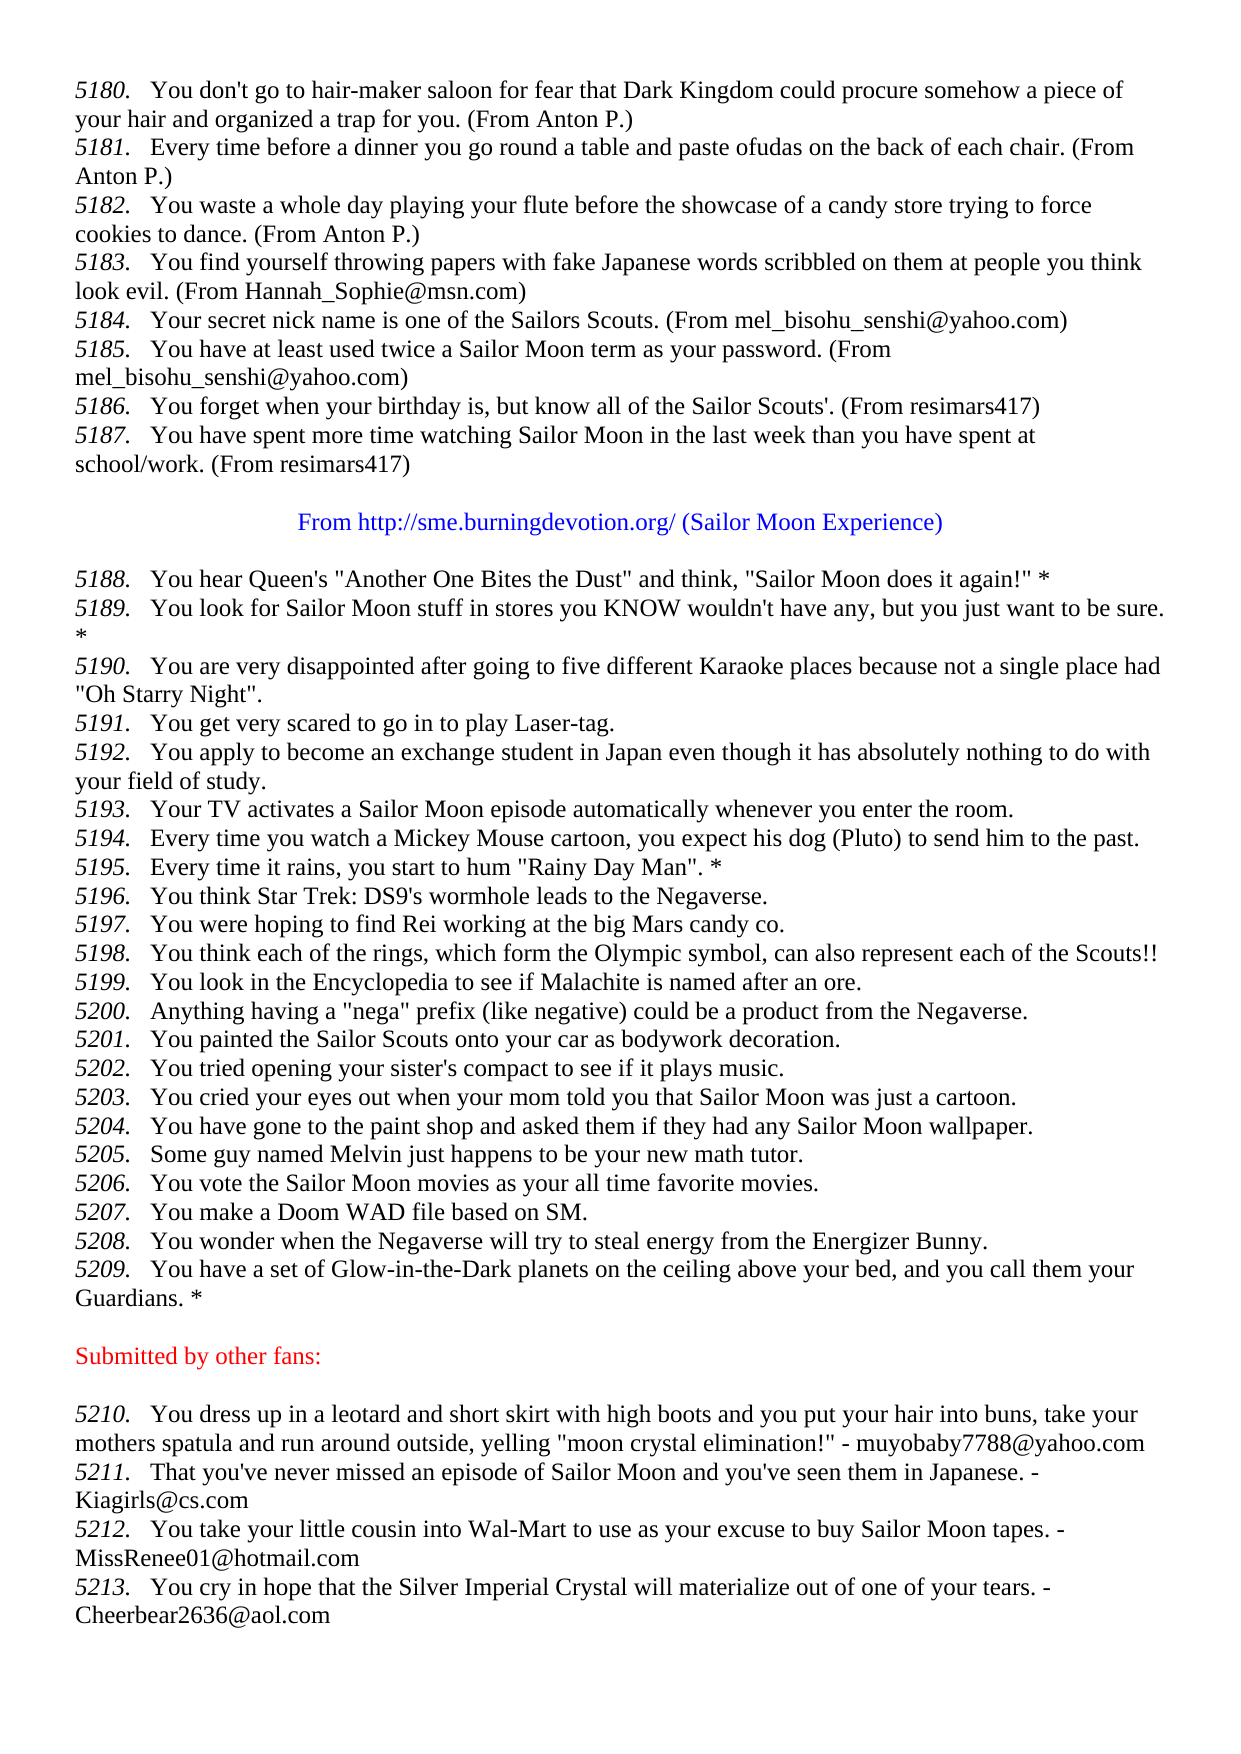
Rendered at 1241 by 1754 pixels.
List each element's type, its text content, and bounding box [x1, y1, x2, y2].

list You make a Doom WAD file based on SM. [75, 1197, 1165, 1226]
list You have a set of Glow-in-the-Dark planets on the ceiling above your bed, and you call them your Guardians. * [75, 1254, 1165, 1312]
list You don't go to hair-maker saloon for fear that Dark Kingdom could procure somehow a piece of your hair and organized a trap for you. (From Anton P.) [75, 75, 1165, 132]
list You look for Sailor Moon stuff in stores you KNOW wouldn't have any, but you just want to be sure. * [75, 593, 1165, 651]
list Some guy named Melvin just happens to be your new math tutor. [75, 1139, 1165, 1168]
list Your secret nick name is one of the Sailors Scouts. (From mel_bisohu_senshi@yahoo.com) [75, 305, 1165, 334]
list You have gone to the paint shop and asked them if they had any Sailor Moon wallpaper. [75, 1111, 1165, 1139]
list Every time you watch a Mickey Mouse cartoon, you expect his dog (Pluto) to send him to the past. [75, 823, 1165, 852]
list That you've never missed an episode of Sailor Moon and you've seen them in Japanese. - Kiagirls@cs.com [75, 1457, 1165, 1514]
list Every time before a dinner you go round a table and paste ofudas on the back of each chair. (From Anton P.) [75, 132, 1165, 190]
list You think each of the rings, which form the Olympic symbol, can also represent each of the Scouts!! [75, 938, 1165, 967]
list You take your little cousin into Wal-Mart to use as your excuse to buy Sailor Moon tapes. - MissRenee01@hotmail.com [75, 1514, 1165, 1572]
list You tried opening your sister's compact to see if it plays music. [75, 1053, 1165, 1082]
list You vote the Sailor Moon movies as your all time favorite movies. [75, 1168, 1165, 1197]
list You apply to become an exchange student in Japan even though it has absolutely nothing to do with your field of study. [75, 737, 1165, 794]
list You dress up in a leotard and short skirt with high boots and you put your hair into buns, take your mothers spatula and run around outside, yelling "moon crystal elimination!" - muyobaby7788@yahoo.com [75, 1399, 1165, 1457]
text From http://sme.burningdevotion.org/ (Sailor Moon Experience) [75, 507, 1165, 535]
list You hear Queen's "Another One Bites the Dust" and think, "Sailor Moon does it again!" * [75, 564, 1165, 593]
list You were hoping to find Rei working at the big Mars candy co. [75, 909, 1165, 938]
list Anything having a "nega" prefix (like negative) could be a product from the Negaverse. [75, 996, 1165, 1024]
list You have spent more time watching Sailor Moon in the last week than you have spent at school/work. (From resimars417) [75, 420, 1165, 477]
list You think Star Trek: DS9's wormhole leads to the Negaverse. [75, 881, 1165, 909]
list You cried your eyes out when your mom told you that Sailor Moon was just a cartoon. [75, 1082, 1165, 1111]
list You are very disappointed after going to five different Karaoke places because not a single place had "Oh Starry Night". [75, 651, 1165, 708]
list You wonder when the Negaverse will try to steal energy from the Energizer Bunny. [75, 1226, 1165, 1254]
list You cry in hope that the Silver Imperial Crystal will materialize out of one of your tears. - Cheerbear2636@aol.com [75, 1572, 1165, 1629]
list You have at least used twice a Sailor Moon term as your password. (From mel_bisohu_senshi@yahoo.com) [75, 334, 1165, 391]
text Submitted by other fans: [75, 1341, 1165, 1370]
list You forget when your birthday is, but know all of the Sailor Scouts'. (From resimars417) [75, 391, 1165, 420]
list You painted the Sailor Scouts onto your car as bodywork decoration. [75, 1024, 1165, 1053]
list You waste a whole day playing your flute before the showcase of a candy store trying to force cookies to dance. (From Anton P.) [75, 190, 1165, 247]
list You get very scared to go in to play Laser-tag. [75, 708, 1165, 737]
list You find yourself throwing papers with fake Japanese words scribbled on them at people you think look evil. (From Hannah_Sophie@msn.com) [75, 247, 1165, 305]
list Every time it rains, you start to hum "Rainy Day Man". * [75, 852, 1165, 881]
list You look in the Encyclopedia to see if Malachite is named after an ore. [75, 967, 1165, 996]
list Your TV activates a Sailor Moon episode automatically whenever you enter the room. [75, 794, 1165, 823]
